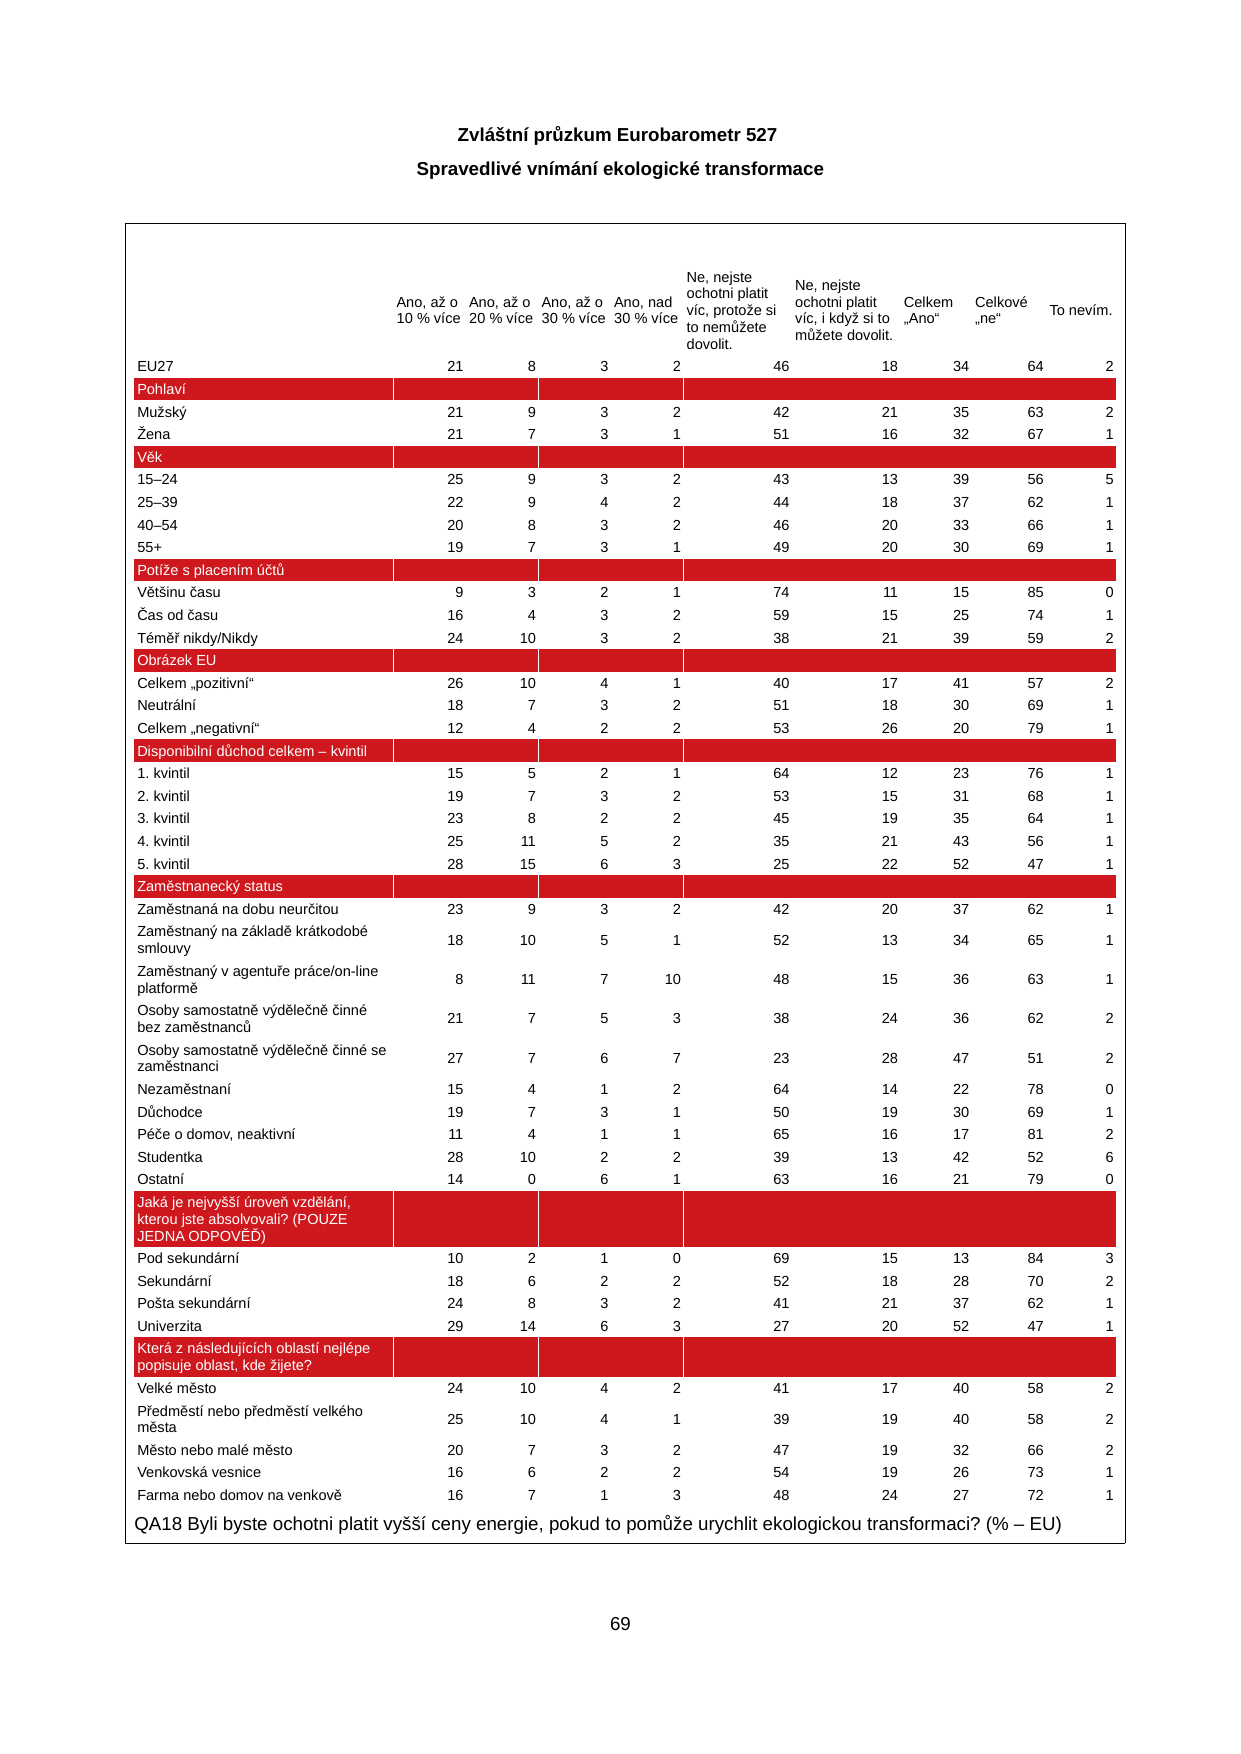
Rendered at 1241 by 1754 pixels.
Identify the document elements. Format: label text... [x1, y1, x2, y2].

table_cell Zaměstnaný na základě krátkodobé smlouvy [134, 920, 393, 959]
table_cell [684, 875, 792, 898]
table_cell 15 [466, 853, 538, 875]
table_cell 44 [684, 491, 792, 513]
table_cell 12 [792, 762, 901, 784]
table_cell [611, 378, 683, 400]
table_cell 1 [611, 536, 683, 558]
table_cell [1046, 559, 1116, 581]
table_cell 1 [1046, 1461, 1116, 1484]
table_cell [394, 1337, 466, 1377]
table_cell 14 [394, 1168, 466, 1191]
table_cell 63 [972, 960, 1046, 999]
table_cell [394, 875, 466, 898]
table_cell Zaměstnanecký status [134, 875, 393, 898]
table_cell 78 [972, 1078, 1046, 1100]
table_cell 76 [972, 762, 1046, 784]
table_cell 27 [394, 1038, 466, 1078]
table_cell Většinu času [134, 581, 393, 604]
table_cell [1046, 649, 1116, 672]
table_cell 23 [684, 1038, 792, 1078]
table_cell 7 [466, 1439, 538, 1461]
table_cell 36 [901, 999, 972, 1038]
table_cell 13 [901, 1247, 972, 1269]
table_cell Disponibilní důchod celkem – kvintil [134, 739, 393, 762]
table_cell Důchodce [134, 1100, 393, 1123]
table_cell 72 [972, 1484, 1046, 1506]
table_cell 24 [792, 1484, 901, 1506]
table_cell 79 [972, 1168, 1046, 1191]
table_cell Osoby samostatně výdělečně činné bez zaměstnanců [134, 999, 393, 1038]
table_cell 2 [611, 626, 683, 649]
table_cell 21 [901, 1168, 972, 1191]
table_cell 3 [539, 536, 611, 558]
table_cell 10 [466, 626, 538, 649]
table_cell 1 [611, 1123, 683, 1146]
table_cell Potíže s placením účtů [134, 559, 393, 581]
table_cell 1 [1046, 491, 1116, 513]
table_cell 1 [1046, 1292, 1116, 1315]
table_cell [972, 559, 1046, 581]
table_cell 2 [611, 1078, 683, 1100]
table_cell [611, 739, 683, 762]
table_cell 2 [1046, 1399, 1116, 1439]
table_cell 7 [466, 536, 538, 558]
table_cell 9 [466, 491, 538, 513]
table_cell 74 [972, 604, 1046, 626]
table_cell 40 [684, 672, 792, 694]
table_cell 1 [1046, 898, 1116, 920]
table_cell [901, 875, 972, 898]
table_cell [539, 875, 611, 898]
table_cell 22 [901, 1078, 972, 1100]
table_cell 51 [972, 1038, 1046, 1078]
table_cell 9 [466, 898, 538, 920]
table_cell 3 [539, 604, 611, 626]
table_cell 10 [394, 1247, 466, 1269]
table_cell 19 [792, 807, 901, 830]
table_cell [684, 1337, 792, 1377]
table_cell [611, 446, 683, 468]
table_cell 62 [972, 898, 1046, 920]
table_cell 18 [394, 694, 466, 717]
table_cell 10 [466, 1146, 538, 1168]
table_cell 51 [684, 423, 792, 446]
table_cell Celkem „negativní“ [134, 717, 393, 739]
table_cell 25 [901, 604, 972, 626]
table_cell 33 [901, 513, 972, 536]
table_cell 9 [466, 400, 538, 423]
table_cell 17 [792, 672, 901, 694]
table_cell 52 [901, 853, 972, 875]
table_cell 10 [466, 1377, 538, 1399]
table_cell [539, 559, 611, 581]
table_cell 24 [394, 1292, 466, 1315]
table_cell 2 [539, 1461, 611, 1484]
table_cell 0 [1046, 581, 1116, 604]
table_cell [684, 559, 792, 581]
table_cell 15 [792, 604, 901, 626]
table_cell [792, 1337, 901, 1377]
table_cell 4 [539, 1377, 611, 1399]
table_cell 38 [684, 999, 792, 1038]
table_cell 7 [539, 960, 611, 999]
table_cell [466, 559, 538, 581]
table_cell 10 [466, 672, 538, 694]
table_cell 1 [611, 581, 683, 604]
table_cell 8 [394, 960, 466, 999]
table_cell 69 [972, 1100, 1046, 1123]
table_cell 40 [901, 1377, 972, 1399]
table_cell 11 [792, 581, 901, 604]
table_cell 81 [972, 1123, 1046, 1146]
table_cell 11 [466, 830, 538, 852]
table_cell Studentka [134, 1146, 393, 1168]
table_header Ano, až o 20 % více [466, 265, 538, 355]
table_cell 5. kvintil [134, 853, 393, 875]
table_cell 26 [792, 717, 901, 739]
table_cell 6 [466, 1270, 538, 1292]
table_cell Téměř nikdy/Nikdy [134, 626, 393, 649]
table_cell 25 [394, 468, 466, 491]
table_cell [792, 1191, 901, 1247]
table_cell 2 [611, 1292, 683, 1315]
table_cell [792, 739, 901, 762]
table_cell Zaměstnaný v agentuře práce/on-line platformě [134, 960, 393, 999]
table_cell 2 [1046, 1377, 1116, 1399]
table_cell 10 [466, 920, 538, 959]
table_cell 73 [972, 1461, 1046, 1484]
table_cell 21 [394, 999, 466, 1038]
table_cell [684, 378, 792, 400]
table_cell 31 [901, 785, 972, 807]
table_cell 6 [539, 1168, 611, 1191]
table_cell Čas od času [134, 604, 393, 626]
table_cell 63 [972, 400, 1046, 423]
table_cell 1 [539, 1484, 611, 1506]
table_cell 38 [684, 626, 792, 649]
table_header Ano, až o 30 % více [539, 265, 611, 355]
table_cell 2 [611, 1377, 683, 1399]
table_cell 35 [901, 400, 972, 423]
table_cell Zaměstnaná na dobu neurčitou [134, 898, 393, 920]
table_cell Univerzita [134, 1315, 393, 1337]
table_cell Velké město [134, 1377, 393, 1399]
table_cell [394, 446, 466, 468]
table_cell 0 [1046, 1168, 1116, 1191]
text QA18 Byli byste ochotni platit vyšší ceny energie, pokud to pomůže urychlit ekologickou transformaci? (% – EU) [134, 1512, 1116, 1534]
table_cell 21 [792, 626, 901, 649]
table_cell Mužský [134, 400, 393, 423]
table_cell [466, 446, 538, 468]
table_cell 1 [1046, 785, 1116, 807]
table_cell 7 [611, 1038, 683, 1078]
table_cell 1 [1046, 694, 1116, 717]
table_cell 66 [972, 513, 1046, 536]
table_cell 26 [394, 672, 466, 694]
table_cell 28 [394, 853, 466, 875]
table_cell [611, 1337, 683, 1377]
table_cell 4 [466, 1078, 538, 1100]
table_cell 50 [684, 1100, 792, 1123]
table_cell 40 [901, 1399, 972, 1439]
table_cell 8 [466, 513, 538, 536]
table_cell 1 [1046, 1315, 1116, 1337]
table_cell [611, 649, 683, 672]
table_cell Neutrální [134, 694, 393, 717]
table_cell 2 [611, 491, 683, 513]
table_cell 4 [539, 491, 611, 513]
table_header Ano, nad 30 % více [611, 265, 683, 355]
table_cell 64 [972, 355, 1046, 378]
table_cell 3 [539, 898, 611, 920]
table_cell 16 [394, 604, 466, 626]
table_cell 43 [901, 830, 972, 852]
table_cell 2 [539, 762, 611, 784]
table_cell 1 [611, 672, 683, 694]
table_cell 1 [1046, 830, 1116, 852]
table_cell 43 [684, 468, 792, 491]
table_cell 16 [792, 423, 901, 446]
table_cell 54 [684, 1461, 792, 1484]
table_cell 3 [539, 423, 611, 446]
table_header Celkové „ne“ [972, 265, 1046, 355]
table_cell 67 [972, 423, 1046, 446]
table_cell 68 [972, 785, 1046, 807]
table_cell 2 [611, 513, 683, 536]
table_cell 21 [792, 1292, 901, 1315]
table_cell Sekundární [134, 1270, 393, 1292]
table_cell 64 [684, 762, 792, 784]
table_cell 10 [466, 1399, 538, 1439]
table_cell 1 [1046, 717, 1116, 739]
table_cell 2 [466, 1247, 538, 1269]
table_cell [972, 739, 1046, 762]
table_cell 25 [394, 1399, 466, 1439]
table_cell [901, 559, 972, 581]
table_cell Žena [134, 423, 393, 446]
table_cell [466, 1337, 538, 1377]
table_cell 41 [901, 672, 972, 694]
table_cell 35 [684, 830, 792, 852]
table_cell 42 [901, 1146, 972, 1168]
table_cell Venkovská vesnice [134, 1461, 393, 1484]
table_cell 32 [901, 1439, 972, 1461]
table_cell [466, 378, 538, 400]
table_cell 1 [611, 423, 683, 446]
table_cell 3 [466, 581, 538, 604]
table_cell 22 [394, 491, 466, 513]
table_cell 13 [792, 1146, 901, 1168]
table_cell 7 [466, 785, 538, 807]
table_cell 3 [611, 853, 683, 875]
table_cell 69 [684, 1247, 792, 1269]
table_cell EU27 [134, 355, 393, 378]
table_cell 79 [972, 717, 1046, 739]
table_cell [611, 559, 683, 581]
table_cell 7 [466, 1038, 538, 1078]
table_cell 4 [466, 717, 538, 739]
table_cell 1 [1046, 762, 1116, 784]
table_cell 19 [792, 1461, 901, 1484]
table_cell 48 [684, 1484, 792, 1506]
table_cell [611, 1191, 683, 1247]
table_cell 27 [684, 1315, 792, 1337]
table_cell 0 [611, 1247, 683, 1269]
table_cell [792, 378, 901, 400]
table_cell [901, 446, 972, 468]
table_cell 52 [901, 1315, 972, 1337]
table_cell 15 [792, 960, 901, 999]
table_cell 18 [792, 355, 901, 378]
table_cell Věk [134, 446, 393, 468]
table_cell 9 [466, 468, 538, 491]
table_cell [539, 739, 611, 762]
table_cell 5 [539, 999, 611, 1038]
table_cell 1 [539, 1078, 611, 1100]
table_cell 24 [394, 626, 466, 649]
table_cell 15 [394, 762, 466, 784]
table_cell 3 [539, 694, 611, 717]
table_cell 3 [611, 1315, 683, 1337]
table_cell [466, 739, 538, 762]
table_cell 2 [611, 898, 683, 920]
table_cell 1 [1046, 807, 1116, 830]
table_cell Obrázek EU [134, 649, 393, 672]
table_cell 2 [1046, 400, 1116, 423]
table_cell 15 [792, 1247, 901, 1269]
table_cell 4 [466, 1123, 538, 1146]
table_cell 2 [539, 1270, 611, 1292]
table_header To nevím. [1046, 265, 1116, 355]
table_cell 84 [972, 1247, 1046, 1269]
table_cell 64 [972, 807, 1046, 830]
table_cell [394, 559, 466, 581]
table_cell 70 [972, 1270, 1046, 1292]
table_cell [684, 446, 792, 468]
table_cell 42 [684, 400, 792, 423]
table_cell 0 [466, 1168, 538, 1191]
table_cell 39 [684, 1146, 792, 1168]
table_cell 6 [466, 1461, 538, 1484]
table_cell [792, 559, 901, 581]
table_cell Jaká je nejvyšší úroveň vzdělání, kterou jste absolvovali? (POUZE JEDNA ODPOVĚĎ) [134, 1191, 393, 1247]
table_cell 15 [394, 1078, 466, 1100]
table_cell 6 [539, 853, 611, 875]
table_cell 34 [901, 920, 972, 959]
table_cell [684, 739, 792, 762]
table_header [134, 265, 393, 355]
table_cell 11 [394, 1123, 466, 1146]
table_cell 37 [901, 491, 972, 513]
table_cell 62 [972, 1292, 1046, 1315]
table_cell 52 [972, 1146, 1046, 1168]
table_cell 47 [972, 1315, 1046, 1337]
table_cell 59 [684, 604, 792, 626]
table_cell 7 [466, 423, 538, 446]
table_cell 56 [972, 468, 1046, 491]
table_cell 1 [1046, 423, 1116, 446]
table_cell 4. kvintil [134, 830, 393, 852]
table_cell 4 [466, 604, 538, 626]
table_cell Péče o domov, neaktivní [134, 1123, 393, 1146]
table_cell 28 [792, 1038, 901, 1078]
table_cell 1 [1046, 1100, 1116, 1123]
table_cell 1 [1046, 1484, 1116, 1506]
table_cell 3 [539, 1100, 611, 1123]
table_cell [792, 875, 901, 898]
table_cell [539, 1191, 611, 1247]
table_cell 58 [972, 1377, 1046, 1399]
table_cell 2 [611, 468, 683, 491]
table_cell Která z následujících oblastí nejlépe popisuje oblast, kde žijete? [134, 1337, 393, 1377]
table_cell [466, 1191, 538, 1247]
table_cell Předměstí nebo předměstí velkého města [134, 1399, 393, 1439]
table_cell 30 [901, 694, 972, 717]
table_cell 37 [901, 1292, 972, 1315]
table_cell 39 [901, 626, 972, 649]
table_cell 34 [901, 355, 972, 378]
table_cell 62 [972, 999, 1046, 1038]
table_cell 3 [539, 785, 611, 807]
table_cell [539, 649, 611, 672]
table_cell 53 [684, 717, 792, 739]
table_cell 45 [684, 807, 792, 830]
table_cell 58 [972, 1399, 1046, 1439]
table_cell 1 [611, 1399, 683, 1439]
table_cell 46 [684, 513, 792, 536]
table_cell 74 [684, 581, 792, 604]
table_cell 27 [901, 1484, 972, 1506]
table_cell 1 [1046, 536, 1116, 558]
table_cell 2 [611, 1461, 683, 1484]
table_cell 17 [901, 1123, 972, 1146]
table_cell 41 [684, 1377, 792, 1399]
table_cell [901, 1337, 972, 1377]
table_cell [684, 649, 792, 672]
table_cell 14 [792, 1078, 901, 1100]
table_cell 2 [611, 1439, 683, 1461]
table_cell 59 [972, 626, 1046, 649]
table_cell 2 [611, 830, 683, 852]
table_cell 2 [539, 1146, 611, 1168]
table_cell Pod sekundární [134, 1247, 393, 1269]
table_cell 36 [901, 960, 972, 999]
table_cell 7 [466, 694, 538, 717]
table_cell 7 [466, 999, 538, 1038]
table_cell 1 [1046, 604, 1116, 626]
table_cell 64 [684, 1078, 792, 1100]
table_cell Ostatní [134, 1168, 393, 1191]
table_cell 66 [972, 1439, 1046, 1461]
table_cell 5 [539, 830, 611, 852]
table_cell 49 [684, 536, 792, 558]
table_cell 2 [611, 1270, 683, 1292]
table_cell [539, 446, 611, 468]
table_cell 1 [611, 920, 683, 959]
table_cell 32 [901, 423, 972, 446]
table_cell 18 [394, 1270, 466, 1292]
table_cell [901, 739, 972, 762]
table_cell 2 [1046, 1439, 1116, 1461]
table_cell 1 [1046, 960, 1116, 999]
table_cell 2 [611, 717, 683, 739]
table_cell 6 [1046, 1146, 1116, 1168]
table_cell 47 [972, 853, 1046, 875]
table_cell 2 [1046, 1270, 1116, 1292]
table_cell 19 [394, 536, 466, 558]
table_cell 85 [972, 581, 1046, 604]
table_cell 5 [1046, 468, 1116, 491]
table_cell 30 [901, 536, 972, 558]
table_header Celkem „Ano“ [901, 265, 972, 355]
table_cell 4 [539, 1399, 611, 1439]
table_cell [1046, 875, 1116, 898]
table_cell Osoby samostatně výdělečně činné se zaměstnanci [134, 1038, 393, 1078]
table_cell [684, 1191, 792, 1247]
table_cell [901, 378, 972, 400]
table_cell 8 [466, 355, 538, 378]
table_cell [1046, 1337, 1116, 1377]
table_cell 19 [394, 785, 466, 807]
table_cell [792, 446, 901, 468]
table_cell Nezaměstnaní [134, 1078, 393, 1100]
table_cell 23 [394, 807, 466, 830]
table_cell [466, 875, 538, 898]
table_cell 22 [792, 853, 901, 875]
table_cell 65 [684, 1123, 792, 1146]
table_cell 39 [901, 468, 972, 491]
table_cell 18 [792, 694, 901, 717]
table_cell 69 [972, 536, 1046, 558]
table_cell [972, 1191, 1046, 1247]
table_cell 3. kvintil [134, 807, 393, 830]
table_cell Farma nebo domov na venkově [134, 1484, 393, 1506]
table_cell [1046, 739, 1116, 762]
table_cell 3 [539, 468, 611, 491]
table_cell 20 [792, 1315, 901, 1337]
table_cell 19 [792, 1100, 901, 1123]
table_cell 6 [539, 1315, 611, 1337]
table_cell [1046, 378, 1116, 400]
table_cell 21 [792, 830, 901, 852]
table_cell 4 [539, 672, 611, 694]
table_cell 5 [466, 762, 538, 784]
table_cell 1 [611, 1100, 683, 1123]
table_cell 69 [972, 694, 1046, 717]
table_cell 3 [611, 1484, 683, 1506]
table_cell 2 [1046, 672, 1116, 694]
table_cell 1 [611, 762, 683, 784]
table_cell 9 [394, 581, 466, 604]
table_cell 7 [466, 1484, 538, 1506]
table_header Ne, nejste ochotni platit víc, protože si to nemůžete dovolit. [684, 265, 792, 355]
table_cell 3 [539, 1439, 611, 1461]
table_cell [466, 649, 538, 672]
table_cell 20 [792, 898, 901, 920]
table_cell 47 [684, 1439, 792, 1461]
table_cell 21 [792, 400, 901, 423]
table_cell 1. kvintil [134, 762, 393, 784]
table_cell 1 [611, 1168, 683, 1191]
table_cell [394, 739, 466, 762]
table_cell 2 [1046, 1123, 1116, 1146]
table_cell 51 [684, 694, 792, 717]
table_cell 2 [1046, 1038, 1116, 1078]
table_cell 3 [1046, 1247, 1116, 1269]
table_cell 28 [394, 1146, 466, 1168]
table_cell [972, 446, 1046, 468]
table_cell 2 [611, 785, 683, 807]
table_cell 19 [792, 1399, 901, 1439]
table_cell 17 [792, 1377, 901, 1399]
table_cell [901, 649, 972, 672]
table_cell [972, 649, 1046, 672]
table_cell 48 [684, 960, 792, 999]
table_cell 10 [611, 960, 683, 999]
table_cell 5 [539, 920, 611, 959]
table_cell 12 [394, 717, 466, 739]
table_cell 2. kvintil [134, 785, 393, 807]
table_cell 16 [394, 1484, 466, 1506]
table_cell 55+ [134, 536, 393, 558]
table_cell 6 [539, 1038, 611, 1078]
table_cell 16 [792, 1123, 901, 1146]
table_cell 8 [466, 807, 538, 830]
table_cell 53 [684, 785, 792, 807]
table_cell 13 [792, 920, 901, 959]
table_cell 63 [684, 1168, 792, 1191]
table_cell 42 [684, 898, 792, 920]
table_cell 2 [611, 807, 683, 830]
table_cell 2 [611, 1146, 683, 1168]
table_cell Pohlaví [134, 378, 393, 400]
table_cell 21 [394, 423, 466, 446]
table_cell [972, 875, 1046, 898]
table_cell 52 [684, 920, 792, 959]
table_cell 2 [539, 581, 611, 604]
table_cell [539, 378, 611, 400]
table_cell 11 [466, 960, 538, 999]
table_cell 25 [394, 830, 466, 852]
table_cell 2 [539, 807, 611, 830]
table_cell 20 [901, 717, 972, 739]
table_cell 30 [901, 1100, 972, 1123]
table_cell 2 [1046, 626, 1116, 649]
table_cell [1046, 446, 1116, 468]
table_cell 47 [901, 1038, 972, 1078]
table_cell 19 [792, 1439, 901, 1461]
table_cell 3 [539, 626, 611, 649]
table_cell 2 [1046, 355, 1116, 378]
table_cell 16 [394, 1461, 466, 1484]
table_cell 1 [1046, 920, 1116, 959]
table_cell 0 [1046, 1078, 1116, 1100]
table_cell 15–24 [134, 468, 393, 491]
table_cell 26 [901, 1461, 972, 1484]
table_cell 3 [611, 999, 683, 1038]
table_cell 23 [394, 898, 466, 920]
table_cell 3 [539, 400, 611, 423]
table_cell Pošta sekundární [134, 1292, 393, 1315]
table_cell 13 [792, 468, 901, 491]
table_cell 52 [684, 1270, 792, 1292]
table_cell 46 [684, 355, 792, 378]
table_cell 24 [394, 1377, 466, 1399]
table_cell [394, 649, 466, 672]
table_cell 1 [1046, 853, 1116, 875]
table_cell [792, 649, 901, 672]
table_header Ano, až o 10 % více [394, 265, 466, 355]
table_cell 2 [611, 694, 683, 717]
table_cell 56 [972, 830, 1046, 852]
table_cell [394, 378, 466, 400]
table_cell 2 [611, 355, 683, 378]
table_cell 20 [394, 1439, 466, 1461]
table_cell 15 [792, 785, 901, 807]
table_cell 35 [901, 807, 972, 830]
table_cell 21 [394, 400, 466, 423]
table_cell 24 [792, 999, 901, 1038]
table_cell 7 [466, 1100, 538, 1123]
table_cell 18 [792, 491, 901, 513]
table_cell 1 [539, 1123, 611, 1146]
table_cell 2 [611, 604, 683, 626]
table_cell 21 [394, 355, 466, 378]
table_cell 8 [466, 1292, 538, 1315]
table_cell 15 [901, 581, 972, 604]
table_cell 18 [792, 1270, 901, 1292]
table_cell [901, 1191, 972, 1247]
table_cell [972, 378, 1046, 400]
table_cell 3 [539, 1292, 611, 1315]
table_cell 2 [611, 400, 683, 423]
table_cell 25 [684, 853, 792, 875]
table_cell 1 [1046, 513, 1116, 536]
table_cell [972, 1337, 1046, 1377]
table_cell 2 [1046, 999, 1116, 1038]
table_cell 40–54 [134, 513, 393, 536]
table_cell [539, 1337, 611, 1377]
table_cell 20 [394, 513, 466, 536]
table_cell 2 [539, 717, 611, 739]
table_cell 16 [792, 1168, 901, 1191]
table_cell Celkem „pozitivní“ [134, 672, 393, 694]
table_cell 65 [972, 920, 1046, 959]
table_cell 20 [792, 536, 901, 558]
table_cell 19 [394, 1100, 466, 1123]
table_cell 28 [901, 1270, 972, 1292]
table_cell [611, 875, 683, 898]
table_cell 25–39 [134, 491, 393, 513]
table_cell 29 [394, 1315, 466, 1337]
table_header Ne, nejste ochotni platit víc, i když si to můžete dovolit. [792, 265, 901, 355]
table_cell 3 [539, 355, 611, 378]
table_cell 3 [539, 513, 611, 536]
table_cell 20 [792, 513, 901, 536]
table_cell 37 [901, 898, 972, 920]
table_cell [394, 1191, 466, 1247]
table_cell 23 [901, 762, 972, 784]
table_cell [1046, 1191, 1116, 1247]
table_cell 1 [539, 1247, 611, 1269]
table_cell 57 [972, 672, 1046, 694]
table_cell 41 [684, 1292, 792, 1315]
table_cell 14 [466, 1315, 538, 1337]
table_cell 18 [394, 920, 466, 959]
table_cell 39 [684, 1399, 792, 1439]
table_cell 62 [972, 491, 1046, 513]
table_cell Město nebo malé město [134, 1439, 393, 1461]
